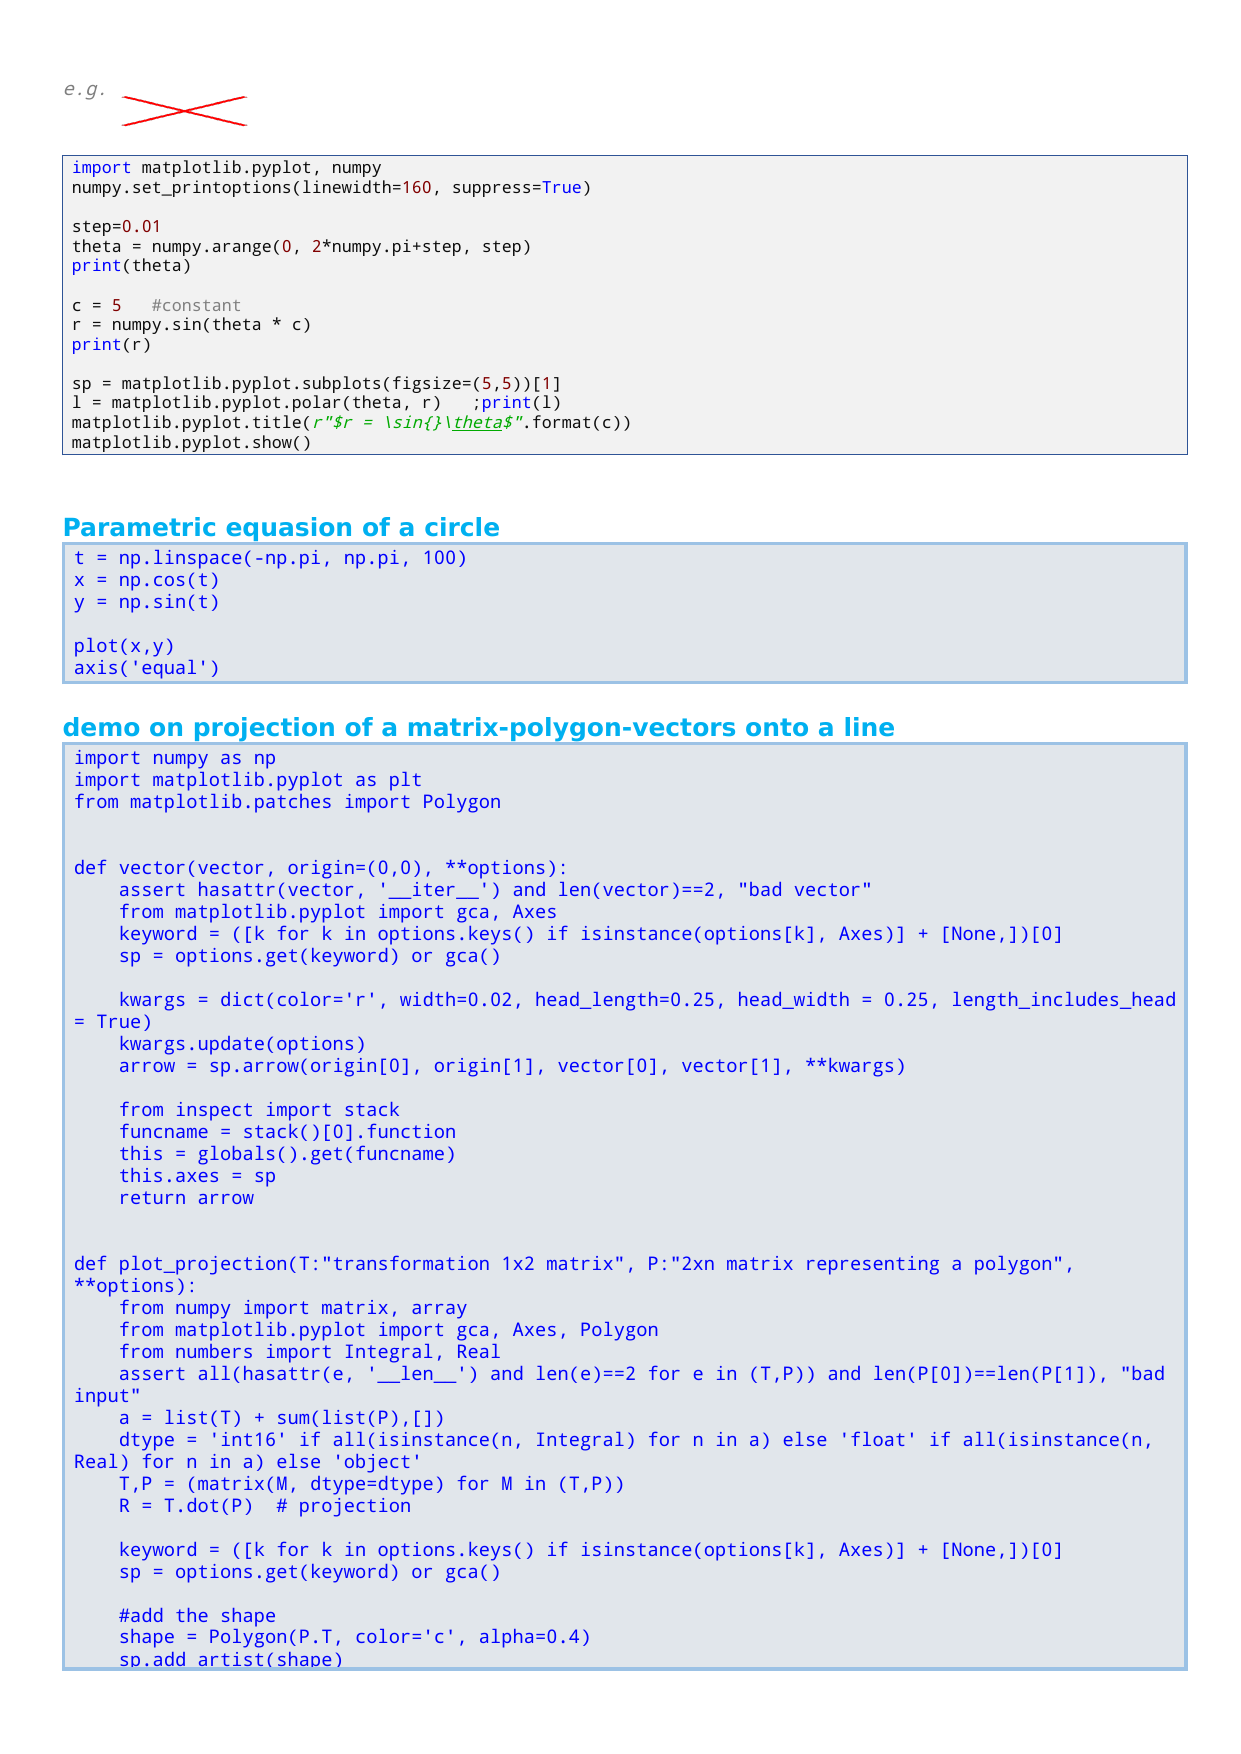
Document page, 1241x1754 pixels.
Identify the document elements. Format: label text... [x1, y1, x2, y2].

text this = globals().get(funcname) [65, 1138, 1184, 1160]
text this.axes = sp [65, 1160, 1184, 1182]
text print(theta) [63, 253, 1187, 273]
text from matplotlib.pyplot import gca, Axes, Polygon [65, 1314, 1184, 1336]
text r = numpy.sin(theta * c) [63, 312, 1187, 332]
text a = list(T) + sum(list(P),[]) [65, 1402, 1184, 1423]
text l = matplotlib.pyplot.polar(theta, r) ;print(l) [63, 390, 1187, 410]
text keyword = ([k for k in options.keys() if isinstance(options[k], Axes)] + [None,])[0] [65, 918, 1184, 940]
text assert hasattr(vector, '__iter__') and len(vector)==2, "bad vector" [65, 874, 1184, 896]
title Parametric equasion of a circle [62, 513, 1188, 542]
text arrow = sp.arrow(origin[0], origin[1], vector[0], vector[1], **kwargs) [65, 1050, 1184, 1072]
text kwargs.update(options) [65, 1028, 1184, 1050]
text matplotlib.pyplot.show() [63, 429, 1187, 454]
text from matplotlib.patches import Polygon [65, 786, 1184, 808]
text step=0.01 [63, 214, 1187, 234]
text import matplotlib.pyplot, numpy [63, 156, 1187, 175]
text from numpy import matrix, array [65, 1292, 1184, 1314]
text sp.add_artist(shape) [65, 1643, 1184, 1667]
text import numpy as np [65, 745, 1184, 764]
text import matplotlib.pyplot as plt [65, 764, 1184, 786]
text from numbers import Integral, Real [65, 1336, 1184, 1358]
text #add the shape [65, 1599, 1184, 1621]
text e.g. [62, 76, 1188, 126]
text from matplotlib.pyplot import gca, Axes [65, 896, 1184, 918]
text t = np.linspace(-np.pi, np.pi, 100) [65, 545, 1184, 564]
text def vector(vector, origin=(0,0), **options): [65, 852, 1184, 874]
text assert all(hasattr(e, '__len__') and len(e)==2 for e in (T,P)) and len(P[0])==len(P[1]), "bad input" [65, 1358, 1184, 1402]
picture [118, 95, 252, 127]
text dtype = 'int16' if all(isinstance(n, Integral) for n in a) else 'float' if all(isinstance(n, Real) for n in a) else 'object' [65, 1423, 1184, 1467]
text shape = Polygon(P.T, color='c', alpha=0.4) [65, 1621, 1184, 1643]
text sp = matplotlib.pyplot.subplots(figsize=(5,5))[1] [63, 371, 1187, 390]
text return arrow [65, 1182, 1184, 1204]
text sp = options.get(keyword) or gca() [65, 1555, 1184, 1577]
text plot(x,y) [65, 630, 1184, 652]
text kwargs = dict(color='r', width=0.02, head_length=0.25, head_width = 0.25, length_includes_head = True) [65, 984, 1184, 1028]
text y = np.sin(t) [65, 586, 1184, 608]
text numpy.set_printoptions(linewidth=160, suppress=True) [63, 175, 1187, 194]
text theta = numpy.arange(0, 2*numpy.pi+step, step) [63, 234, 1187, 253]
text R = T.dot(P) # projection [65, 1489, 1184, 1511]
text from inspect import stack [65, 1094, 1184, 1116]
text matplotlib.pyplot.title(r"$r = \sin{}\theta$".format(c)) [63, 410, 1187, 429]
text keyword = ([k for k in options.keys() if isinstance(options[k], Axes)] + [None,])[0] [65, 1533, 1184, 1555]
text print(r) [63, 332, 1187, 351]
text x = np.cos(t) [65, 564, 1184, 586]
title demo on projection of a matrix-polygon-vectors onto a line [62, 713, 1188, 742]
text T,P = (matrix(M, dtype=dtype) for M in (T,P)) [65, 1467, 1184, 1489]
text def plot_projection(T:"transformation 1x2 matrix", P:"2xn matrix representing a polygon", **options): [65, 1248, 1184, 1292]
text c = 5 #constant [63, 292, 1187, 312]
text sp = options.get(keyword) or gca() [65, 940, 1184, 962]
text axis('equal') [65, 652, 1184, 681]
text funcname = stack()[0].function [65, 1116, 1184, 1138]
